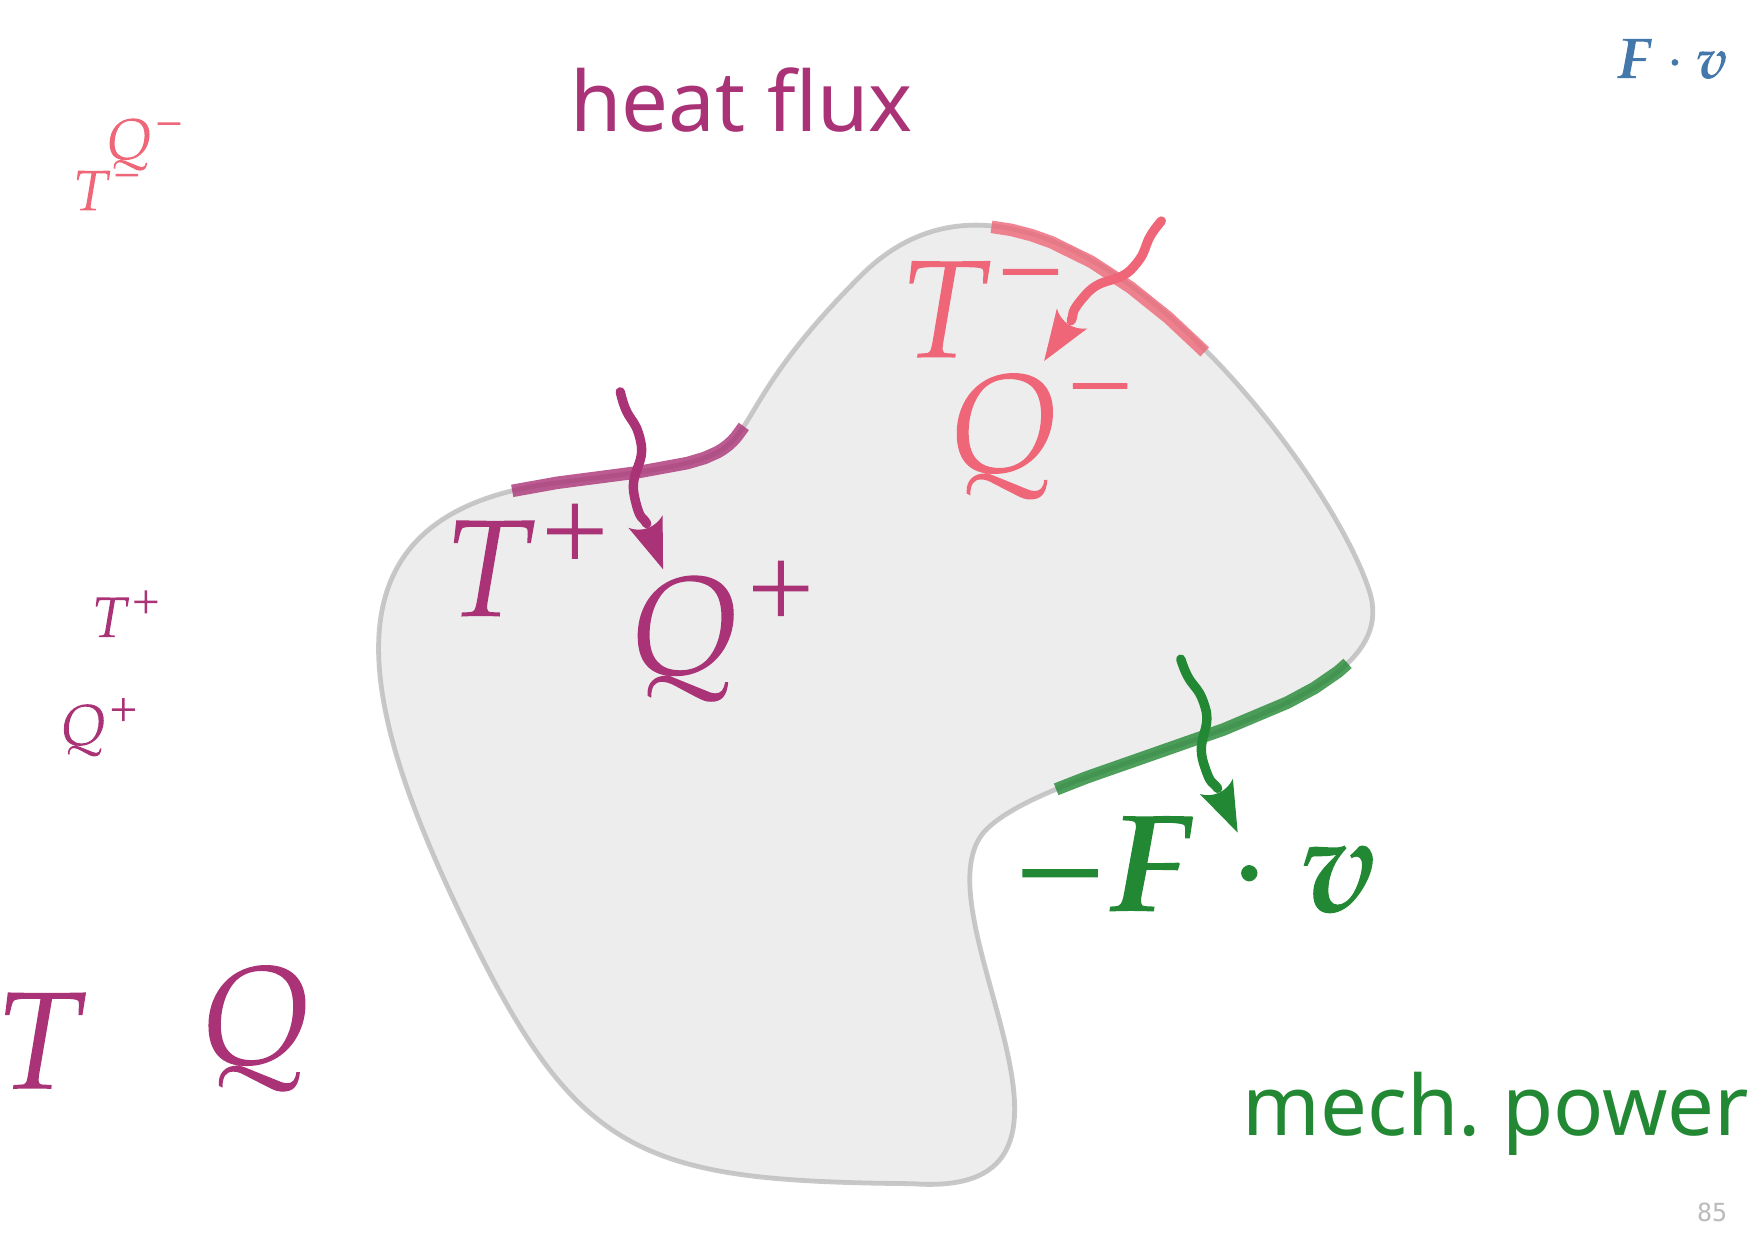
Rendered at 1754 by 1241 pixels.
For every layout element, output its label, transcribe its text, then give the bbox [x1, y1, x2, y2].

text_box [1697, 50, 1726, 79]
text_box [76, 170, 111, 211]
text_box [95, 597, 130, 638]
text_box [1109, 815, 1194, 912]
text_box [63, 704, 104, 757]
text_box [1241, 865, 1258, 882]
text_box [5, 992, 87, 1089]
text_box [1303, 845, 1373, 914]
text_box [111, 698, 135, 722]
text_box [1671, 59, 1679, 66]
text_box [378, 225, 1373, 1185]
text_box [208, 965, 306, 1092]
text_box mech. power [1227, 1038, 1736, 1137]
text_box [1022, 869, 1098, 878]
text_box [134, 590, 158, 614]
text_box [109, 118, 150, 171]
text_box [115, 173, 139, 177]
text_box [1617, 38, 1652, 79]
text_box heat flux [555, 35, 908, 134]
